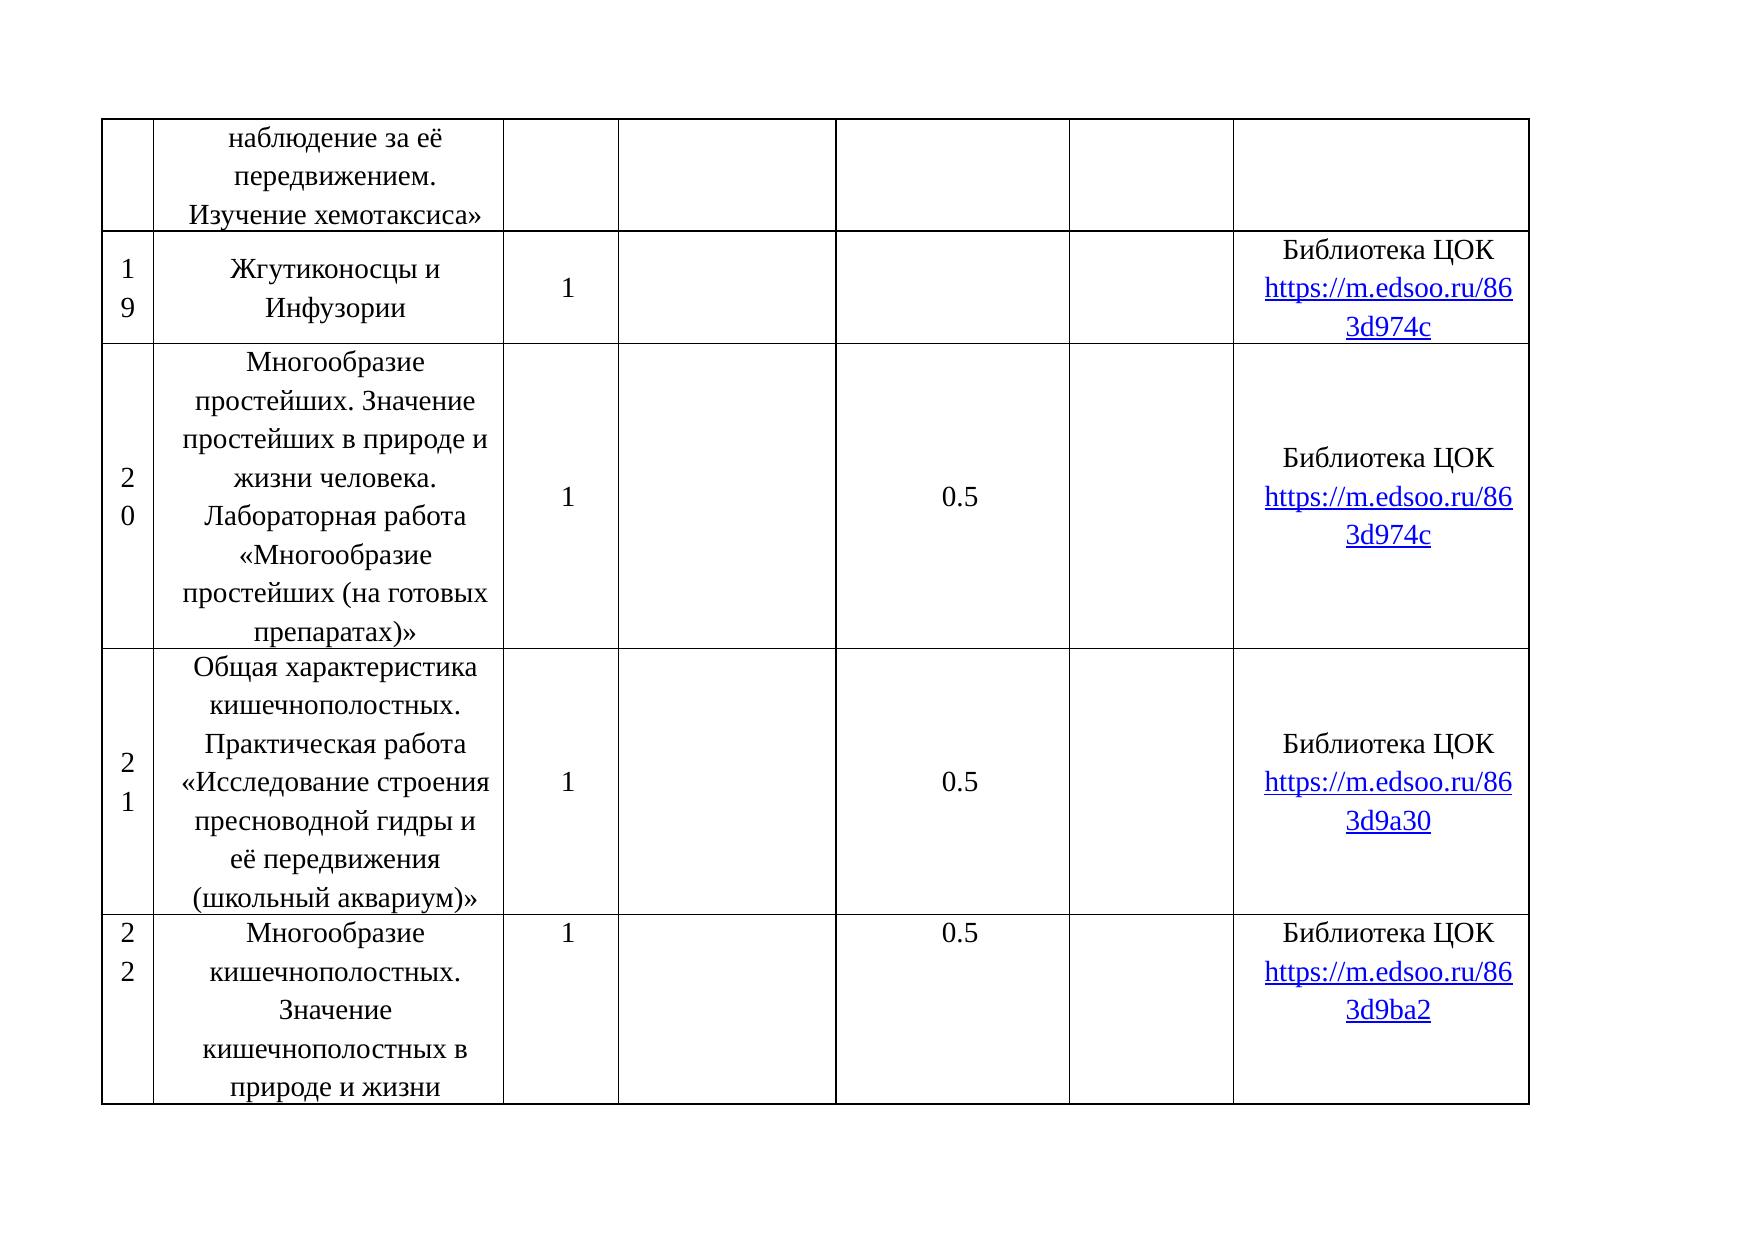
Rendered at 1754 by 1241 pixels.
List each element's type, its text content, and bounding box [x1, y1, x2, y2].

table_cell Многообразие простейших. Значение простейших в природе и жизни человека. Лабораторная работа «Многообразие простейших (на готовых препаратах)» [154, 344, 503, 647]
table_cell Библиотека ЦОК https://m.edsoo.ru/863d974c [1234, 344, 1528, 647]
table_cell 1 [504, 344, 618, 647]
table_cell [1070, 344, 1233, 647]
table_cell [1070, 649, 1233, 914]
table_cell 1 [504, 649, 618, 914]
table_cell [1070, 232, 1233, 342]
table_cell [103, 120, 153, 230]
table_cell [1070, 915, 1233, 1103]
table_cell 0.5 [837, 649, 1069, 914]
table_cell Многообразие кишечнополостных. Значение кишечнополостных в природе и жизни [154, 915, 503, 1103]
table_cell 20 [103, 344, 153, 647]
table_cell [619, 232, 835, 342]
table_cell 22 [103, 915, 153, 1103]
table_cell [1234, 120, 1528, 230]
table_cell наблюдение за её передвижением. Изучение хемотаксиса» [154, 120, 503, 230]
table_cell 21 [103, 649, 153, 914]
table_cell 1 [504, 915, 618, 1103]
table_cell 0.5 [837, 915, 1069, 1103]
table_cell Общая характеристика кишечнополостных. Практическая работа «Исследование строения пресноводной гидры и её передвижения (школьный аквариум)» [154, 649, 503, 914]
table_cell [837, 232, 1069, 342]
table_cell [619, 649, 835, 914]
table_cell Библиотека ЦОК https://m.edsoo.ru/863d974c [1234, 232, 1528, 342]
table_cell [619, 120, 835, 230]
table_cell [504, 120, 618, 230]
table_cell Жгутиконосцы и Инфузории [154, 232, 503, 342]
table_cell Библиотека ЦОК https://m.edsoo.ru/863d9a30 [1234, 649, 1528, 914]
table_cell Библиотека ЦОК https://m.edsoo.ru/863d9ba2 [1234, 915, 1528, 1103]
table_cell [1070, 120, 1233, 230]
table_cell 1 [504, 232, 618, 342]
table_cell [837, 120, 1069, 230]
table_cell 19 [103, 232, 153, 342]
table_cell [619, 344, 835, 647]
table_cell 0.5 [837, 344, 1069, 647]
table_cell [619, 915, 835, 1103]
